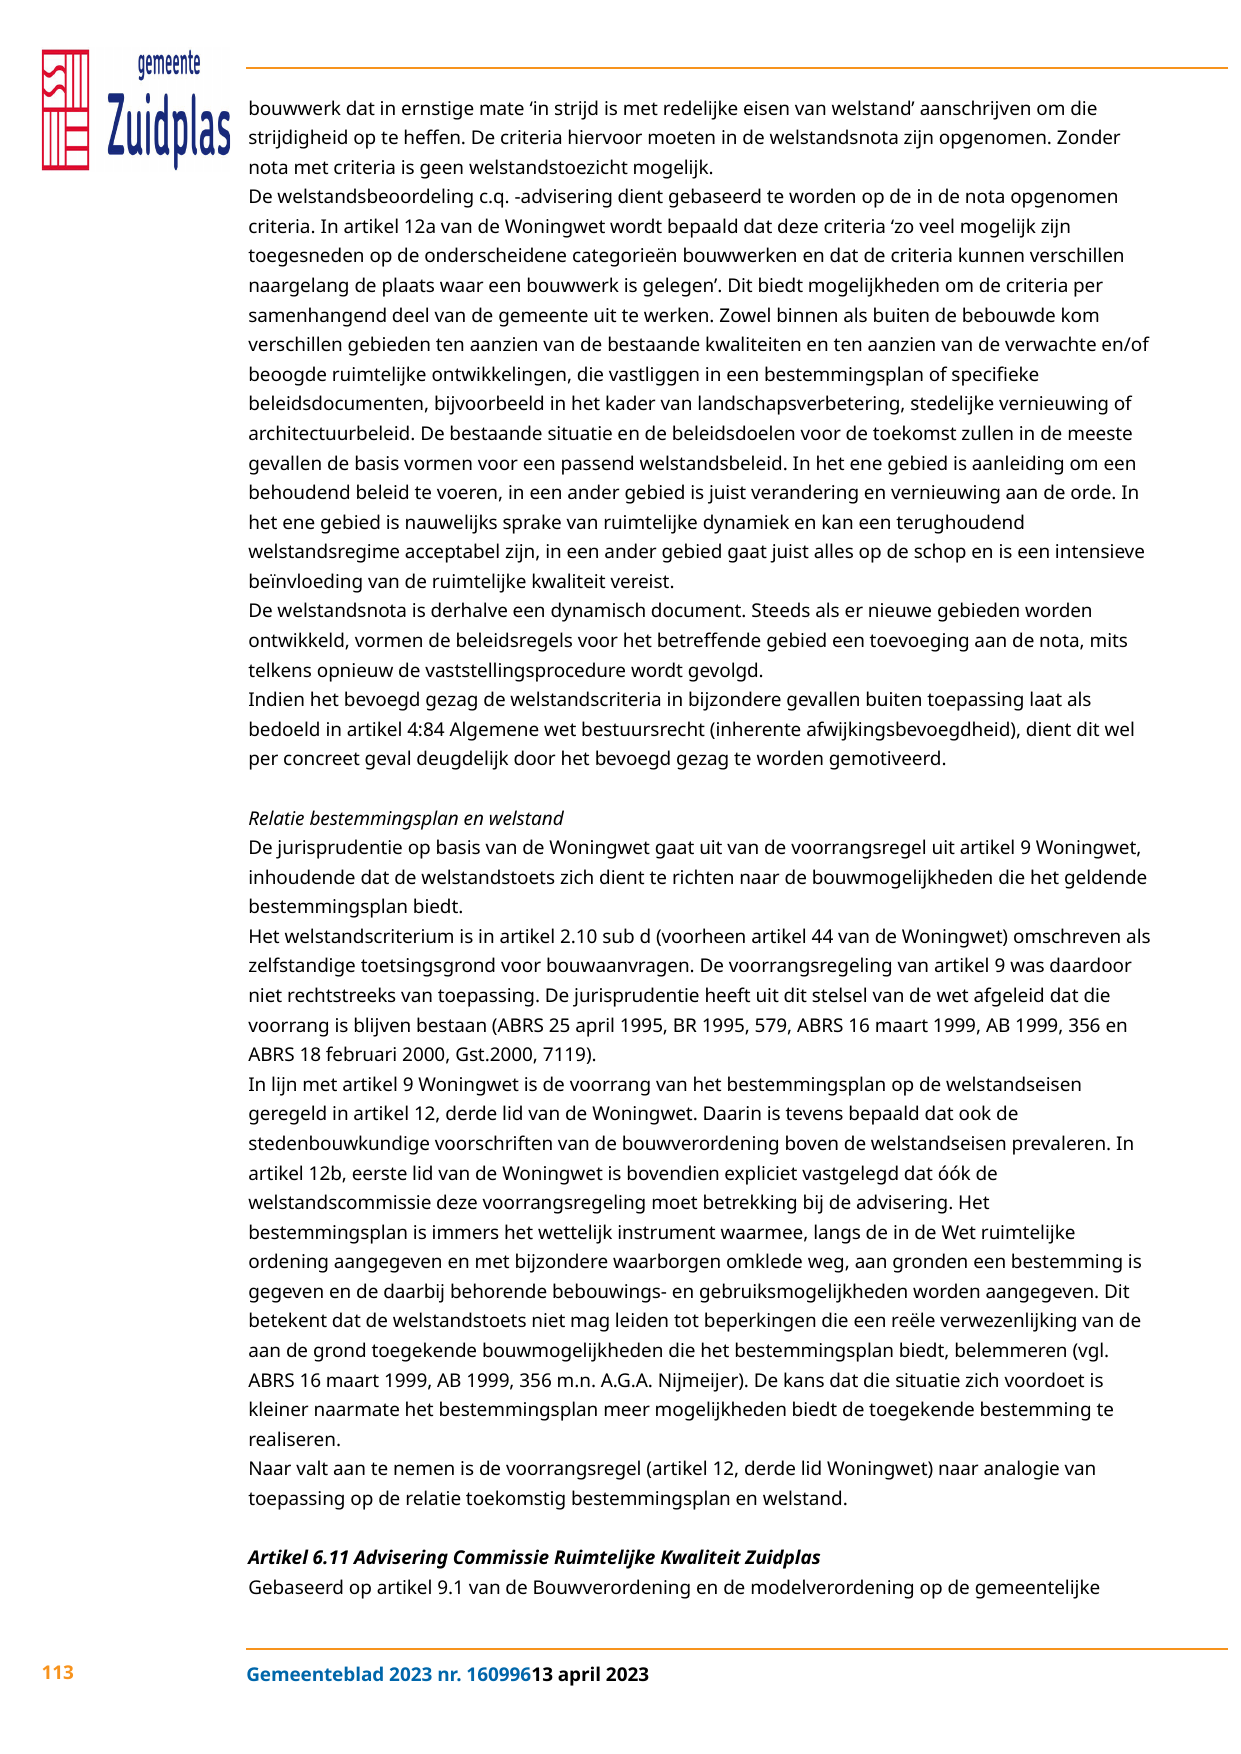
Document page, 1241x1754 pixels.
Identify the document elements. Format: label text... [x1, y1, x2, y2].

text Het welstandscriterium is in artikel 2.10 sub d (voorheen artikel 44 van de Woningwet) omschreven als zelfstandige toetsingsgrond voor bouwaanvragen. De voorrangsregeling van artikel 9 was daardoor niet rechtstreeks van toepassing. De jurisprudentie heeft uit dit stelsel van de wet afgeleid dat die voorrang is blijven bestaan (ABRS 25 april 1995, BR 1995, 579, ABRS 16 maart 1999, AB 1999, 356 en ABRS 18 februari 2000, Gst.2000, 7119). [248, 923, 1152, 1067]
text Relatie bestemmingsplan en welstand [248, 805, 1152, 831]
text Artikel 6.11 Advisering Commissie Ruimtelijke Kwaliteit Zuidplas [248, 1544, 1152, 1570]
text De welstandsnota is derhalve een dynamisch document. Steeds als er nieuwe gebieden worden ontwikkeld, vormen de beleidsregels voor het betreffende gebied een toevoeging aan de nota, mits telkens opnieuw de vaststellingsprocedure wordt gevolgd. [248, 598, 1152, 683]
text De welstandsbeoordeling c.q. -advisering dient gebaseerd te worden op de in de nota opgenomen criteria. In artikel 12a van de Woningwet wordt bepaald dat deze criteria ‘zo veel mogelijk zijn toegesneden op de onderscheidene categorieën bouwwerken en dat de criteria kunnen verschillen naargelang de plaats waar een bouwwerk is gelegen’. Dit biedt mogelijkheden om de criteria per samenhangend deel van de gemeente uit te werken. Zowel binnen als buiten de bebouwde kom verschillen gebieden ten aanzien van de bestaande kwaliteiten en ten aanzien van de verwachte en/of beoogde ruimtelijke ontwikkelingen, die vastliggen in een bestemmingsplan of specifieke beleidsdocumenten, bijvoorbeeld in het kader van landschapsverbetering, stedelijke vernieuwing of architectuurbeleid. De bestaande situatie en de beleidsdoelen voor de toekomst zullen in de meeste gevallen de basis vormen voor een passend welstandsbeleid. In het ene gebied is aanleiding om een behoudend beleid te voeren, in een ander gebied is juist verandering en vernieuwing aan de orde. In het ene gebied is nauwelijks sprake van ruimtelijke dynamiek en kan een terughoudend welstandsregime acceptabel zijn, in een ander gebied gaat juist alles op de schop en is een intensieve beïnvloeding van de ruimtelijke kwaliteit vereist. [248, 183, 1152, 594]
text Naar valt aan te nemen is de voorrangsregel (artikel 12, derde lid Woningwet) naar analogie van toepassing op de relatie toekomstig bestemmingsplan en welstand. [248, 1456, 1152, 1511]
text De jurisprudentie op basis van de Woningwet gaat uit van de voorrangsregel uit artikel 9 Woningwet, inhoudende dat de welstandstoets zich dient te richten naar de bouwmogelijkheden die het geldende bestemmingsplan biedt. [248, 834, 1152, 919]
text Gebaseerd op artikel 9.1 van de Bouwverordening en de modelverordening op de gemeentelijke [248, 1574, 1152, 1600]
text bouwwerk dat in ernstige mate ‘in strijd is met redelijke eisen van welstand’ aanschrijven om die strijdigheid op te heffen. De criteria hiervoor moeten in de welstandsnota zijn opgenomen. Zonder nota met criteria is geen welstandstoezicht mogelijk. [248, 95, 1152, 180]
text In lijn met artikel 9 Woningwet is de voorrang van het bestemmingsplan op de welstandseisen geregeld in artikel 12, derde lid van de Woningwet. Daarin is tevens bepaald dat ook de stedenbouwkundige voorschriften van de bouwverordening boven de welstandseisen prevaleren. In artikel 12b, eerste lid van de Woningwet is bovendien expliciet vastgelegd dat óók de welstandscommissie deze voorrangsregeling moet betrekking bij de advisering. Het bestemmingsplan is immers het wettelijk instrument waarmee, langs de in de Wet ruimtelijke ordening aangegeven en met bijzondere waarborgen omklede weg, aan gronden een bestemming is gegeven en de daarbij behorende bebouwings- en gebruiksmogelijkheden worden aangegeven. Dit betekent dat de welstandstoets niet mag leiden tot beperkingen die een reële verwezenlijking van de aan de grond toegekende bouwmogelijkheden die het bestemmingsplan biedt, belemmeren (vgl. ABRS 16 maart 1999, AB 1999, 356 m.n. A.G.A. Nijmeijer). De kans dat die situatie zich voordoet is kleiner naarmate het bestemmingsplan meer mogelijkheden biedt de toegekende bestemming te realiseren. [248, 1071, 1152, 1452]
picture [41, 47, 231, 172]
text Indien het bevoegd gezag de welstandscriteria in bijzondere gevallen buiten toepassing laat als bedoeld in artikel 4:84 Algemene wet bestuursrecht (inherente afwijkingsbevoegdheid), dient dit wel per concreet geval deugdelijk door het bevoegd gezag te worden gemotiveerd. [248, 686, 1152, 771]
